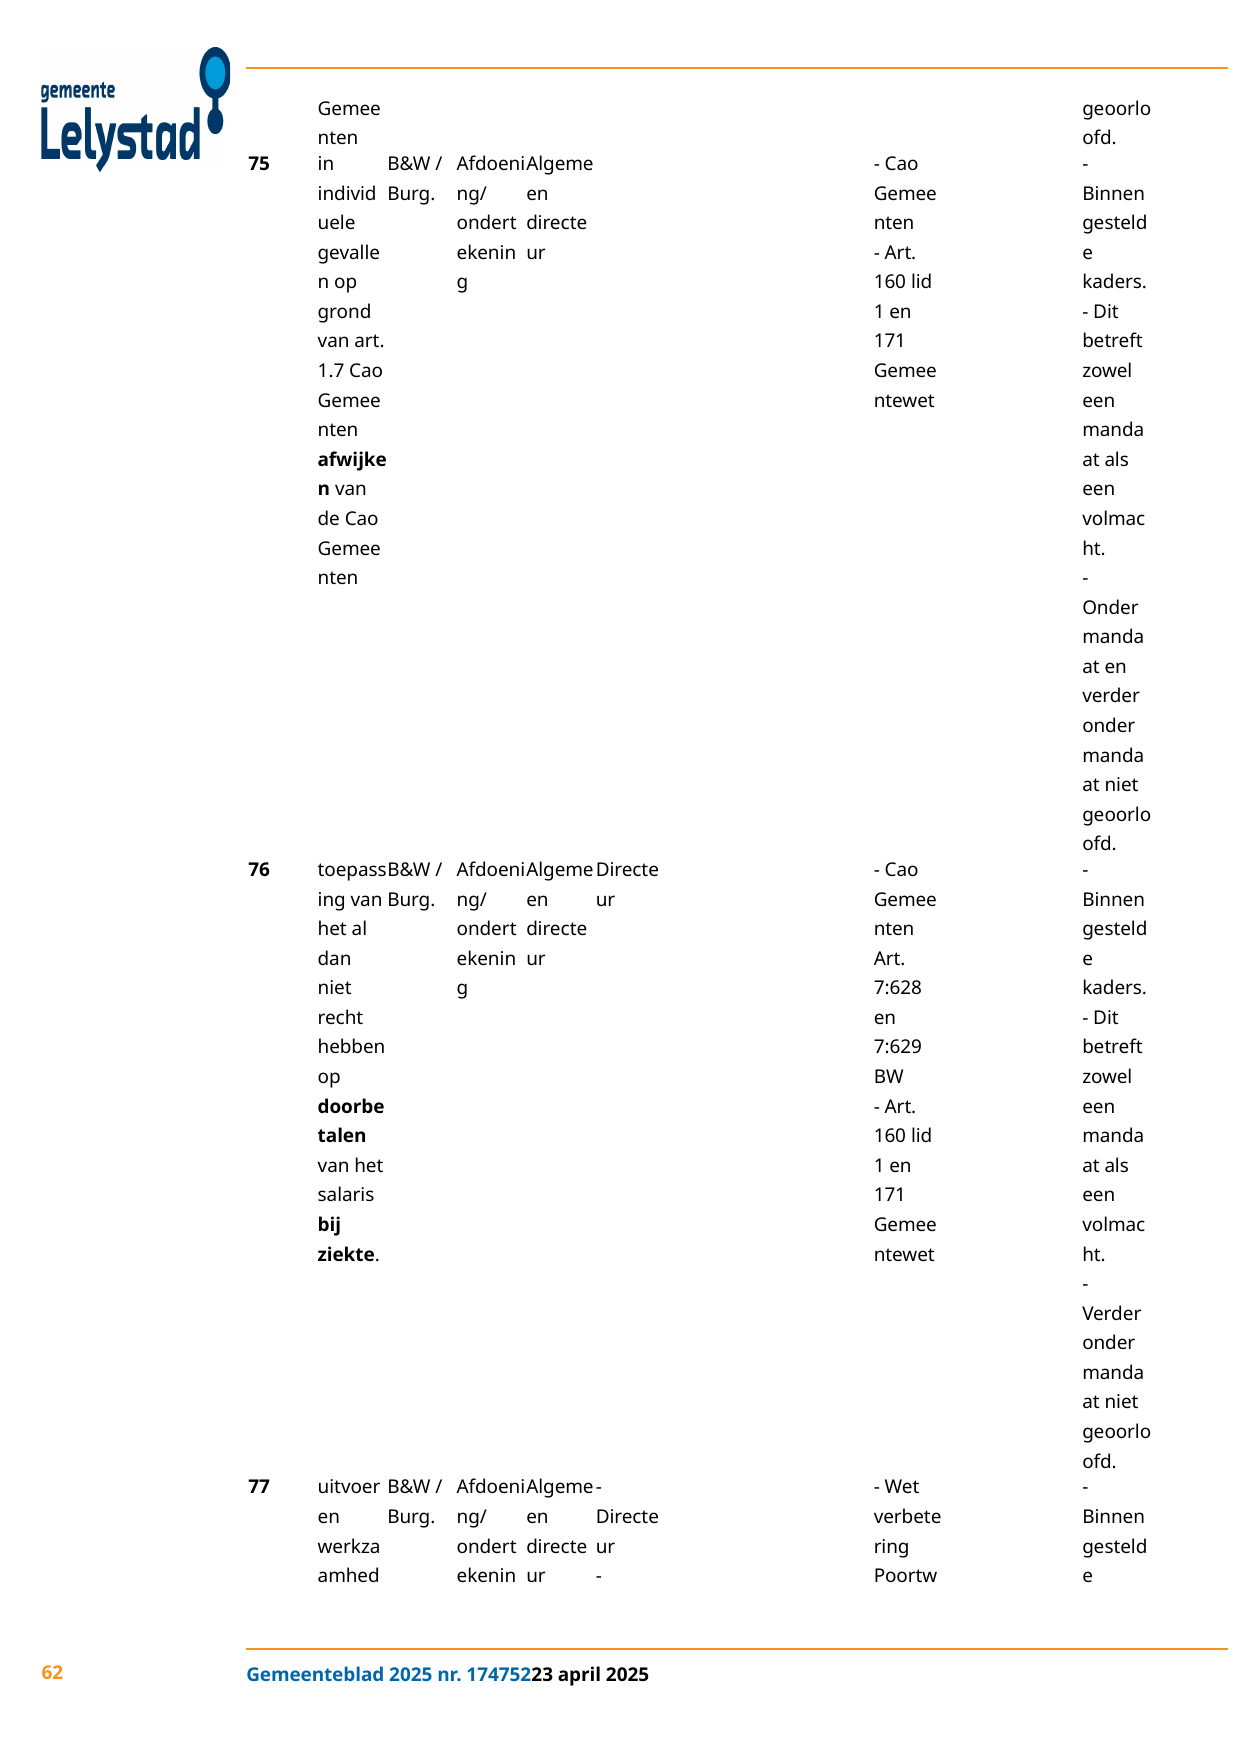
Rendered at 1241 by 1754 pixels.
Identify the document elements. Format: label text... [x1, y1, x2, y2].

table_cell [804, 95, 873, 150]
table_cell [665, 1474, 734, 1588]
table_cell [456, 95, 526, 150]
table_cell toepassing van het al dan niet recht hebben op doorbetalen van het salaris bij ziekte. [318, 856, 387, 1474]
table_cell B&W / Burg. [387, 150, 456, 856]
table_cell - Cao Gemeenten Art. 7:628 en 7:629 BW - Art. 160 lid 1 en 171 Gemeentewet [874, 856, 943, 1474]
table_cell [943, 856, 1013, 1474]
table_cell - Binnen gestelde kaders. - Dit betreft zowel een mandaat als een volmacht. - Verder ondermandaat niet geoorloofd. [1082, 856, 1152, 1474]
table_cell [665, 856, 734, 1474]
table_cell Algemeen directeur [526, 856, 596, 1474]
table_cell [1013, 150, 1082, 856]
table_cell B&W / Burg. [387, 1474, 456, 1588]
table_cell geoorloofd. [1082, 95, 1152, 150]
table_cell Algemeen directeur [526, 150, 596, 856]
table_cell Afdoening/ondertekening [456, 150, 526, 856]
table_cell [735, 856, 804, 1474]
table_cell Algemeen directeur [526, 1474, 596, 1588]
table_cell [248, 95, 317, 150]
table_cell 77 [248, 1474, 317, 1588]
table_cell [387, 95, 456, 150]
table_cell [943, 1474, 1013, 1588]
table_cell [804, 856, 873, 1474]
table_cell Directeur [596, 856, 665, 1474]
table_cell Afdoening/ondertekening [456, 856, 526, 1474]
table_cell Gemeenten [318, 95, 387, 150]
table_cell [943, 95, 1013, 150]
table_cell [665, 150, 734, 856]
table_cell [526, 95, 596, 150]
table_cell [1013, 1474, 1082, 1588]
table_cell [874, 95, 943, 150]
table_cell - Binnen gestelde [1082, 1474, 1152, 1588]
table_cell [735, 150, 804, 856]
table_cell [735, 95, 804, 150]
table_cell [943, 150, 1013, 856]
table_cell [1013, 856, 1082, 1474]
table_cell [804, 150, 873, 856]
table_cell [596, 150, 665, 856]
table_cell [1013, 95, 1082, 150]
table_cell 76 [248, 856, 317, 1474]
table_cell 75 [248, 150, 317, 856]
table_cell - Directeur [596, 1474, 665, 1588]
table_cell uitvoeren werkzaamhed [318, 1474, 387, 1588]
table_cell [735, 1474, 804, 1588]
table_cell B&W / Burg. [387, 856, 456, 1474]
table_cell [665, 95, 734, 150]
table_cell - Binnen gestelde kaders. - Dit betreft zowel een mandaat als een volmacht. - Ondermandaat en verder ondermandaat niet geoorloofd. [1082, 150, 1152, 856]
table_cell [804, 1474, 873, 1588]
picture [41, 47, 231, 172]
table_cell - Cao Gemeenten - Art. 160 lid 1 en 171 Gemeentewet [874, 150, 943, 856]
table_cell [596, 95, 665, 150]
table_cell - Wet verbetering Poortw [874, 1474, 943, 1588]
table_cell in individuele gevallen op grond van art. 1.7 Cao Gemeenten afwijken van de Cao Gemeenten [318, 150, 387, 856]
table_cell Afdoening/ondertekenin [456, 1474, 526, 1588]
